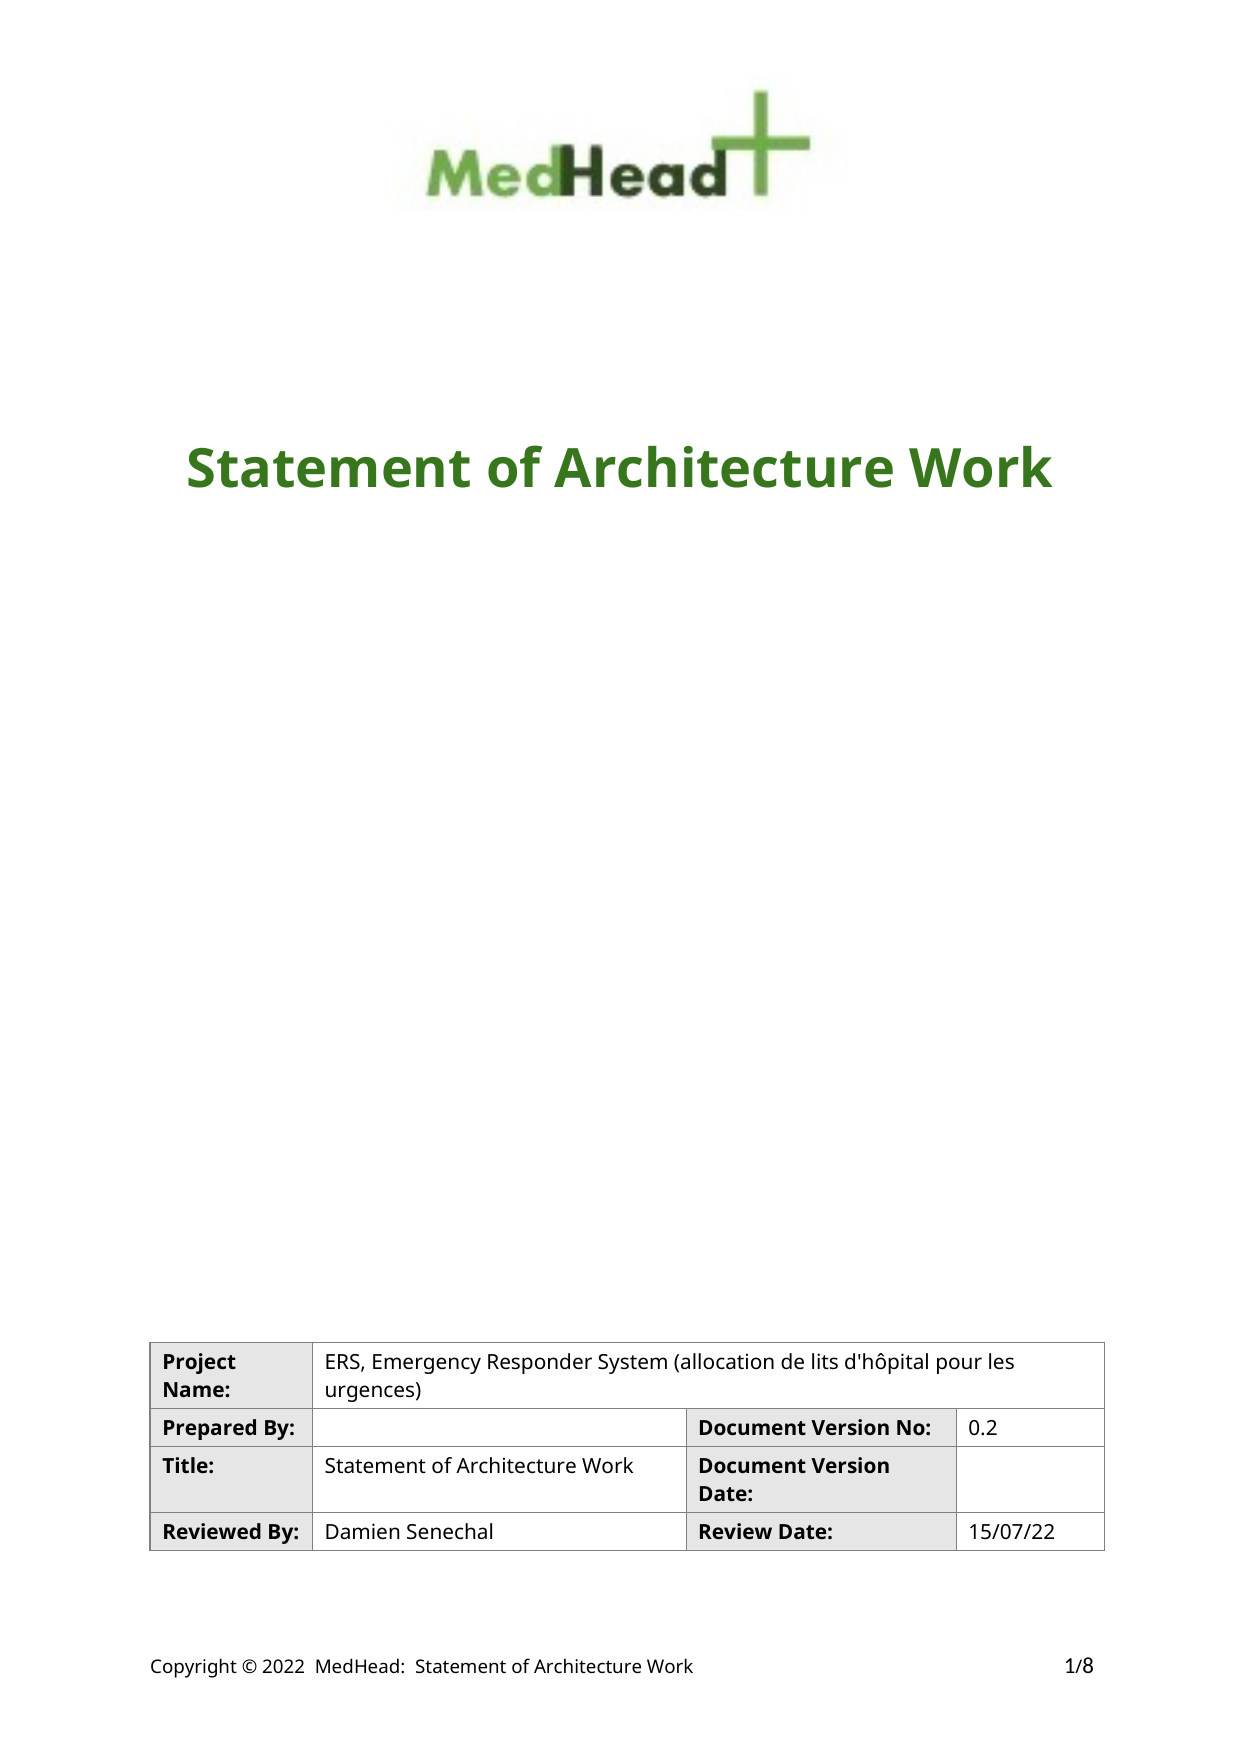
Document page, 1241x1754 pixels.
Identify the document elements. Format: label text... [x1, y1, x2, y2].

table_cell Title: [151, 1447, 312, 1512]
table_cell [957, 1447, 1104, 1512]
table_cell Reviewed By: [151, 1513, 312, 1550]
table_header ERS, Emergency Responder System (allocation de lits d'hôpital pour les urgences) [313, 1343, 1104, 1408]
picture [390, 75, 850, 211]
table_cell [313, 1409, 686, 1446]
table_cell Damien Senechal [313, 1513, 686, 1550]
table_cell Prepared By: [151, 1409, 312, 1446]
table_cell Statement of Architecture Work [313, 1447, 686, 1512]
title Statement of Architecture Work [150, 430, 1090, 504]
table_cell Document Version Date: [687, 1447, 956, 1512]
table_cell 15/07/22 [957, 1513, 1104, 1550]
table_header Project Name: [151, 1343, 312, 1408]
table_cell 0.2 [957, 1409, 1104, 1446]
table_cell Document Version No: [687, 1409, 956, 1446]
table_cell Review Date: [687, 1513, 956, 1550]
